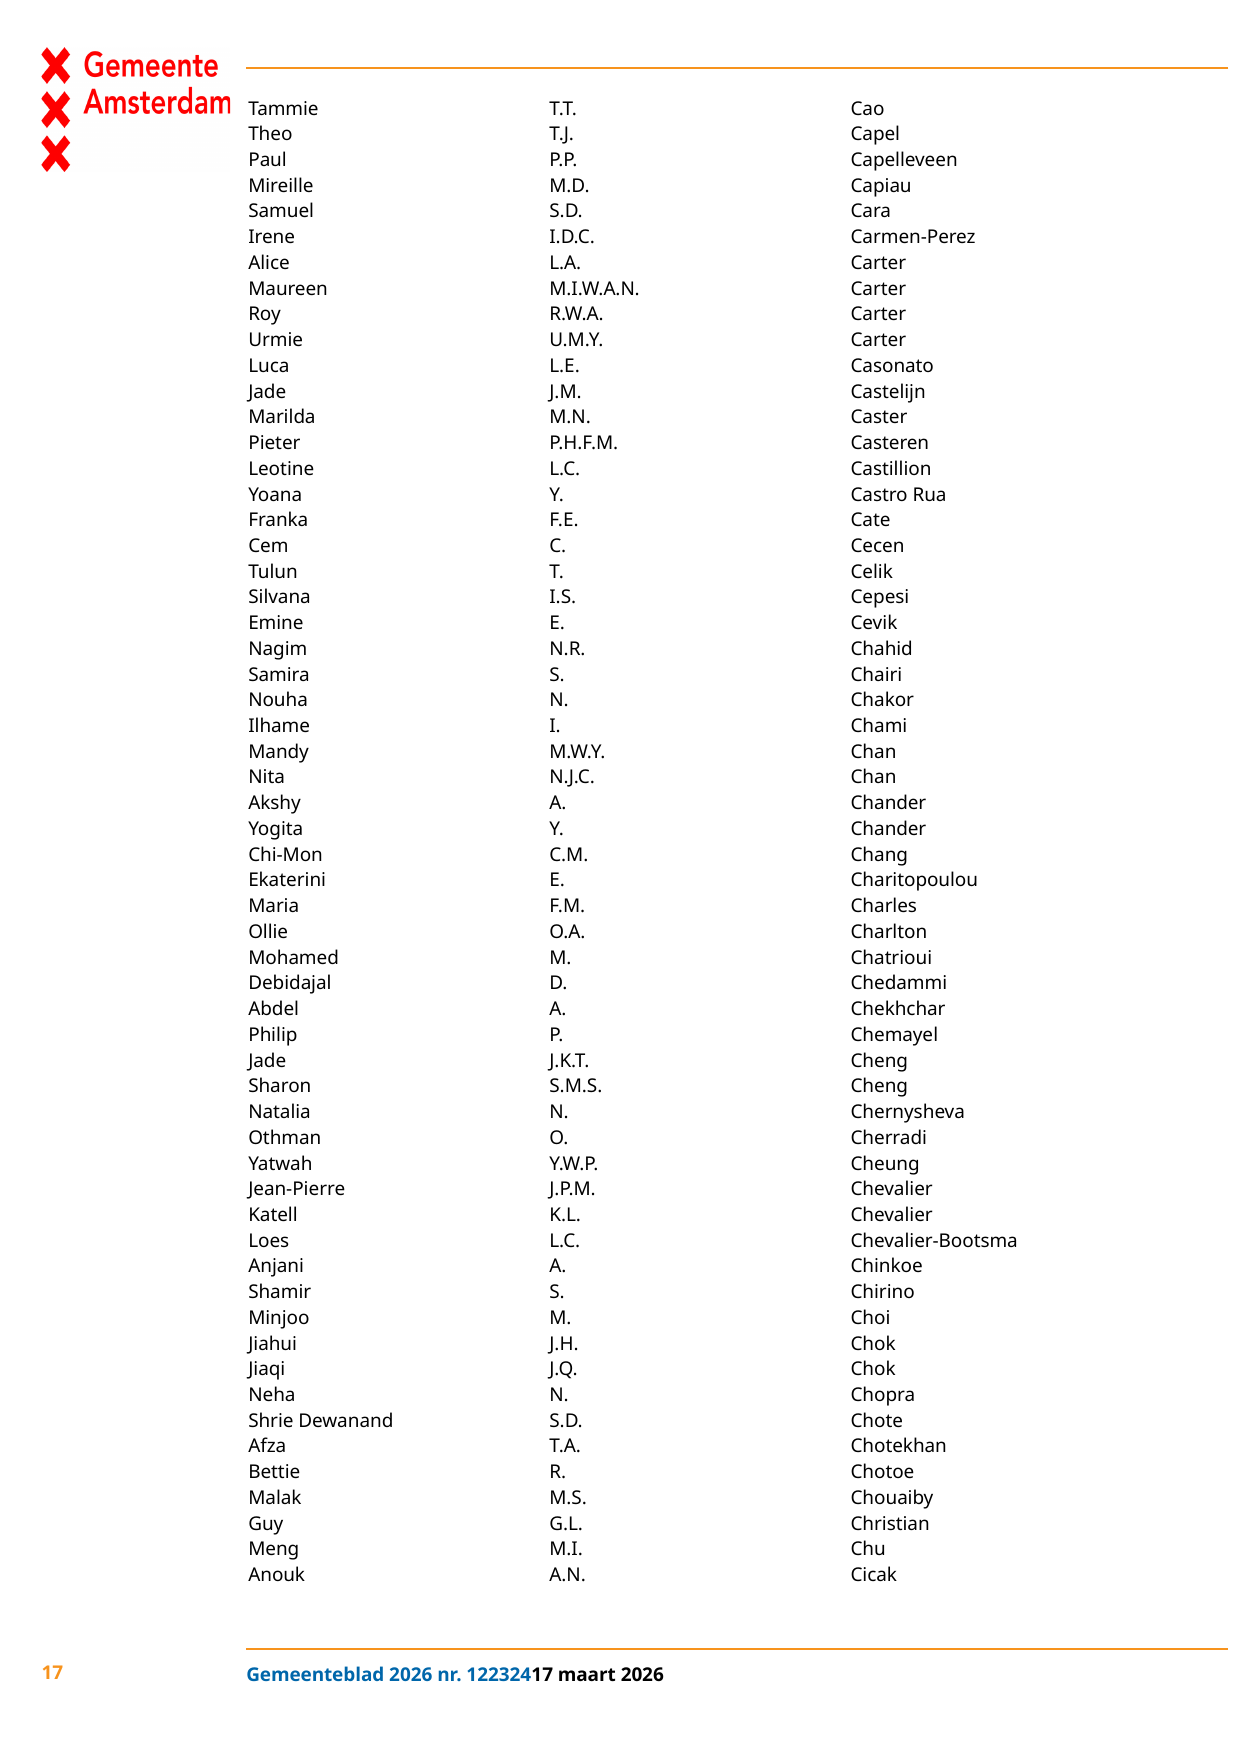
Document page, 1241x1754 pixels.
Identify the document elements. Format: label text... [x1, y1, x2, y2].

table_cell Maria [248, 893, 549, 918]
table_cell Maureen [248, 275, 549, 301]
table_cell F.M. [549, 893, 850, 918]
table_cell Chakor [850, 687, 1152, 712]
table_cell Cheng [850, 1073, 1152, 1098]
table_cell Malak [248, 1484, 549, 1510]
table_cell T.T. [549, 95, 850, 121]
table_cell Y. [549, 481, 850, 506]
table_cell Cao [850, 95, 1152, 121]
table_cell Castelijn [850, 378, 1152, 403]
table_cell Roy [248, 301, 549, 326]
table_cell A. [549, 1253, 850, 1278]
table_cell Shrie Dewanand [248, 1407, 549, 1433]
table_cell Chote [850, 1407, 1152, 1433]
table_cell Minjoo [248, 1304, 549, 1330]
table_cell U.M.Y. [549, 326, 850, 352]
table_cell Samuel [248, 198, 549, 223]
table_cell Cheng [850, 1047, 1152, 1072]
table_cell Jiaqi [248, 1356, 549, 1381]
table_cell Chouaiby [850, 1484, 1152, 1510]
table_cell N.R. [549, 635, 850, 661]
table_cell Ekaterini [248, 867, 549, 892]
table_cell C.M. [549, 841, 850, 867]
table_cell Cherradi [850, 1124, 1152, 1150]
table_cell Chok [850, 1330, 1152, 1356]
table_cell K.L. [549, 1201, 850, 1227]
table_cell Choi [850, 1304, 1152, 1330]
table_cell F.E. [549, 506, 850, 532]
table_cell R. [549, 1459, 850, 1484]
table_cell M.I.W.A.N. [549, 275, 850, 301]
table_cell Akshy [248, 790, 549, 815]
table_cell Chatrioui [850, 944, 1152, 969]
table_cell C. [549, 532, 850, 558]
table_cell J.M. [549, 378, 850, 403]
table_cell Celik [850, 558, 1152, 584]
table_cell Yatwah [248, 1150, 549, 1175]
table_cell Carmen-Perez [850, 224, 1152, 249]
table_cell Emine [248, 609, 549, 635]
table_cell E. [549, 867, 850, 892]
table_cell Cecen [850, 532, 1152, 558]
table_cell M. [549, 944, 850, 969]
table_cell Capelleveen [850, 146, 1152, 172]
table_cell Natalia [248, 1098, 549, 1124]
table_cell Chekhchar [850, 995, 1152, 1021]
table_cell M.W.Y. [549, 738, 850, 764]
table_cell Debidajal [248, 970, 549, 995]
table_cell Franka [248, 506, 549, 532]
table_cell Charlton [850, 918, 1152, 944]
table_cell S.D. [549, 1407, 850, 1433]
table_cell Bettie [248, 1459, 549, 1484]
table_cell Capel [850, 121, 1152, 146]
table_cell Casonato [850, 352, 1152, 378]
table_cell Chami [850, 712, 1152, 738]
table_cell Paul [248, 146, 549, 172]
table_cell Casteren [850, 429, 1152, 455]
table_cell Chedammi [850, 970, 1152, 995]
table_cell S. [549, 661, 850, 687]
table_cell E. [549, 609, 850, 635]
table_cell O. [549, 1124, 850, 1150]
table_cell Cara [850, 198, 1152, 223]
table_cell N. [549, 1381, 850, 1407]
table_cell Chander [850, 815, 1152, 841]
table_cell Castillion [850, 455, 1152, 481]
table_cell M.S. [549, 1484, 850, 1510]
table_cell N. [549, 1098, 850, 1124]
table_cell I. [549, 712, 850, 738]
table_cell Chevalier-Bootsma [850, 1227, 1152, 1253]
table_cell Loes [248, 1227, 549, 1253]
table_cell T.A. [549, 1433, 850, 1458]
table_cell Urmie [248, 326, 549, 352]
table_cell Jade [248, 1047, 549, 1072]
table_cell Tulun [248, 558, 549, 584]
table_cell L.C. [549, 455, 850, 481]
table_cell Chander [850, 790, 1152, 815]
table_cell Chevalier [850, 1175, 1152, 1201]
table_cell Chan [850, 764, 1152, 789]
table_cell Chan [850, 738, 1152, 764]
table_cell L.C. [549, 1227, 850, 1253]
table_cell Guy [248, 1510, 549, 1536]
table_cell Shamir [248, 1278, 549, 1304]
table_cell Nita [248, 764, 549, 789]
table_cell Chairi [850, 661, 1152, 687]
picture [41, 47, 231, 172]
table_cell Mohamed [248, 944, 549, 969]
table_cell Jean-Pierre [248, 1175, 549, 1201]
table_cell Silvana [248, 584, 549, 609]
table_cell Neha [248, 1381, 549, 1407]
table_cell Yogita [248, 815, 549, 841]
table_cell Sharon [248, 1073, 549, 1098]
table_cell Capiau [850, 172, 1152, 198]
table_cell A. [549, 995, 850, 1021]
table_cell Leotine [248, 455, 549, 481]
table_cell Theo [248, 121, 549, 146]
table_cell Cicak [850, 1561, 1152, 1587]
table_cell Y.W.P. [549, 1150, 850, 1175]
table_cell Charitopoulou [850, 867, 1152, 892]
table_cell Anouk [248, 1561, 549, 1587]
table_cell Pieter [248, 429, 549, 455]
table_cell I.D.C. [549, 224, 850, 249]
table_cell Jade [248, 378, 549, 403]
table_cell P. [549, 1021, 850, 1047]
table_cell Caster [850, 404, 1152, 429]
table_cell Carter [850, 249, 1152, 275]
table_cell Abdel [248, 995, 549, 1021]
table_cell Samira [248, 661, 549, 687]
table_cell S. [549, 1278, 850, 1304]
table_cell Chopra [850, 1381, 1152, 1407]
table_cell Chang [850, 841, 1152, 867]
table_cell Philip [248, 1021, 549, 1047]
table_cell M.I. [549, 1536, 850, 1561]
table_cell Ollie [248, 918, 549, 944]
table_cell J.P.M. [549, 1175, 850, 1201]
table_cell Chok [850, 1356, 1152, 1381]
table_cell Cepesi [850, 584, 1152, 609]
table_cell O.A. [549, 918, 850, 944]
table_cell Nouha [248, 687, 549, 712]
table_cell P.H.F.M. [549, 429, 850, 455]
table_cell Charles [850, 893, 1152, 918]
table_cell Cate [850, 506, 1152, 532]
table_cell Chirino [850, 1278, 1152, 1304]
table_cell J.K.T. [549, 1047, 850, 1072]
table_cell S.D. [549, 198, 850, 223]
table_cell Afza [248, 1433, 549, 1458]
table_cell J.H. [549, 1330, 850, 1356]
table_cell Irene [248, 224, 549, 249]
table_cell Alice [248, 249, 549, 275]
table_cell Carter [850, 275, 1152, 301]
table_cell Chemayel [850, 1021, 1152, 1047]
table_cell Chevalier [850, 1201, 1152, 1227]
table_cell M.D. [549, 172, 850, 198]
table_cell Othman [248, 1124, 549, 1150]
table_cell Meng [248, 1536, 549, 1561]
table_cell Katell [248, 1201, 549, 1227]
table_cell A. [549, 790, 850, 815]
table_cell I.S. [549, 584, 850, 609]
table_cell Chahid [850, 635, 1152, 661]
table_cell Y. [549, 815, 850, 841]
table_cell L.A. [549, 249, 850, 275]
table_cell Mandy [248, 738, 549, 764]
table_cell D. [549, 970, 850, 995]
table_cell Mireille [248, 172, 549, 198]
table_cell Cem [248, 532, 549, 558]
table_cell Yoana [248, 481, 549, 506]
table_cell J.Q. [549, 1356, 850, 1381]
table_cell Jiahui [248, 1330, 549, 1356]
table_cell Carter [850, 326, 1152, 352]
table_cell Carter [850, 301, 1152, 326]
table_cell P.P. [549, 146, 850, 172]
table_cell Cheung [850, 1150, 1152, 1175]
table_cell Chinkoe [850, 1253, 1152, 1278]
table_cell T.J. [549, 121, 850, 146]
table_cell L.E. [549, 352, 850, 378]
table_cell Nagim [248, 635, 549, 661]
table_cell Christian [850, 1510, 1152, 1536]
table_cell Ilhame [248, 712, 549, 738]
table_cell Castro Rua [850, 481, 1152, 506]
table_cell Chi-Mon [248, 841, 549, 867]
table_cell T. [549, 558, 850, 584]
table_cell Anjani [248, 1253, 549, 1278]
table_cell Tammie [248, 95, 549, 121]
table_cell A.N. [549, 1561, 850, 1587]
table_cell Luca [248, 352, 549, 378]
table_cell Chu [850, 1536, 1152, 1561]
table_cell M. [549, 1304, 850, 1330]
table_cell G.L. [549, 1510, 850, 1536]
table_cell Marilda [248, 404, 549, 429]
table_cell M.N. [549, 404, 850, 429]
table_cell Chotoe [850, 1459, 1152, 1484]
table_cell R.W.A. [549, 301, 850, 326]
table_cell S.M.S. [549, 1073, 850, 1098]
table_cell N.J.C. [549, 764, 850, 789]
table_cell Cevik [850, 609, 1152, 635]
table_cell N. [549, 687, 850, 712]
table_cell Chotekhan [850, 1433, 1152, 1458]
table_cell Chernysheva [850, 1098, 1152, 1124]
